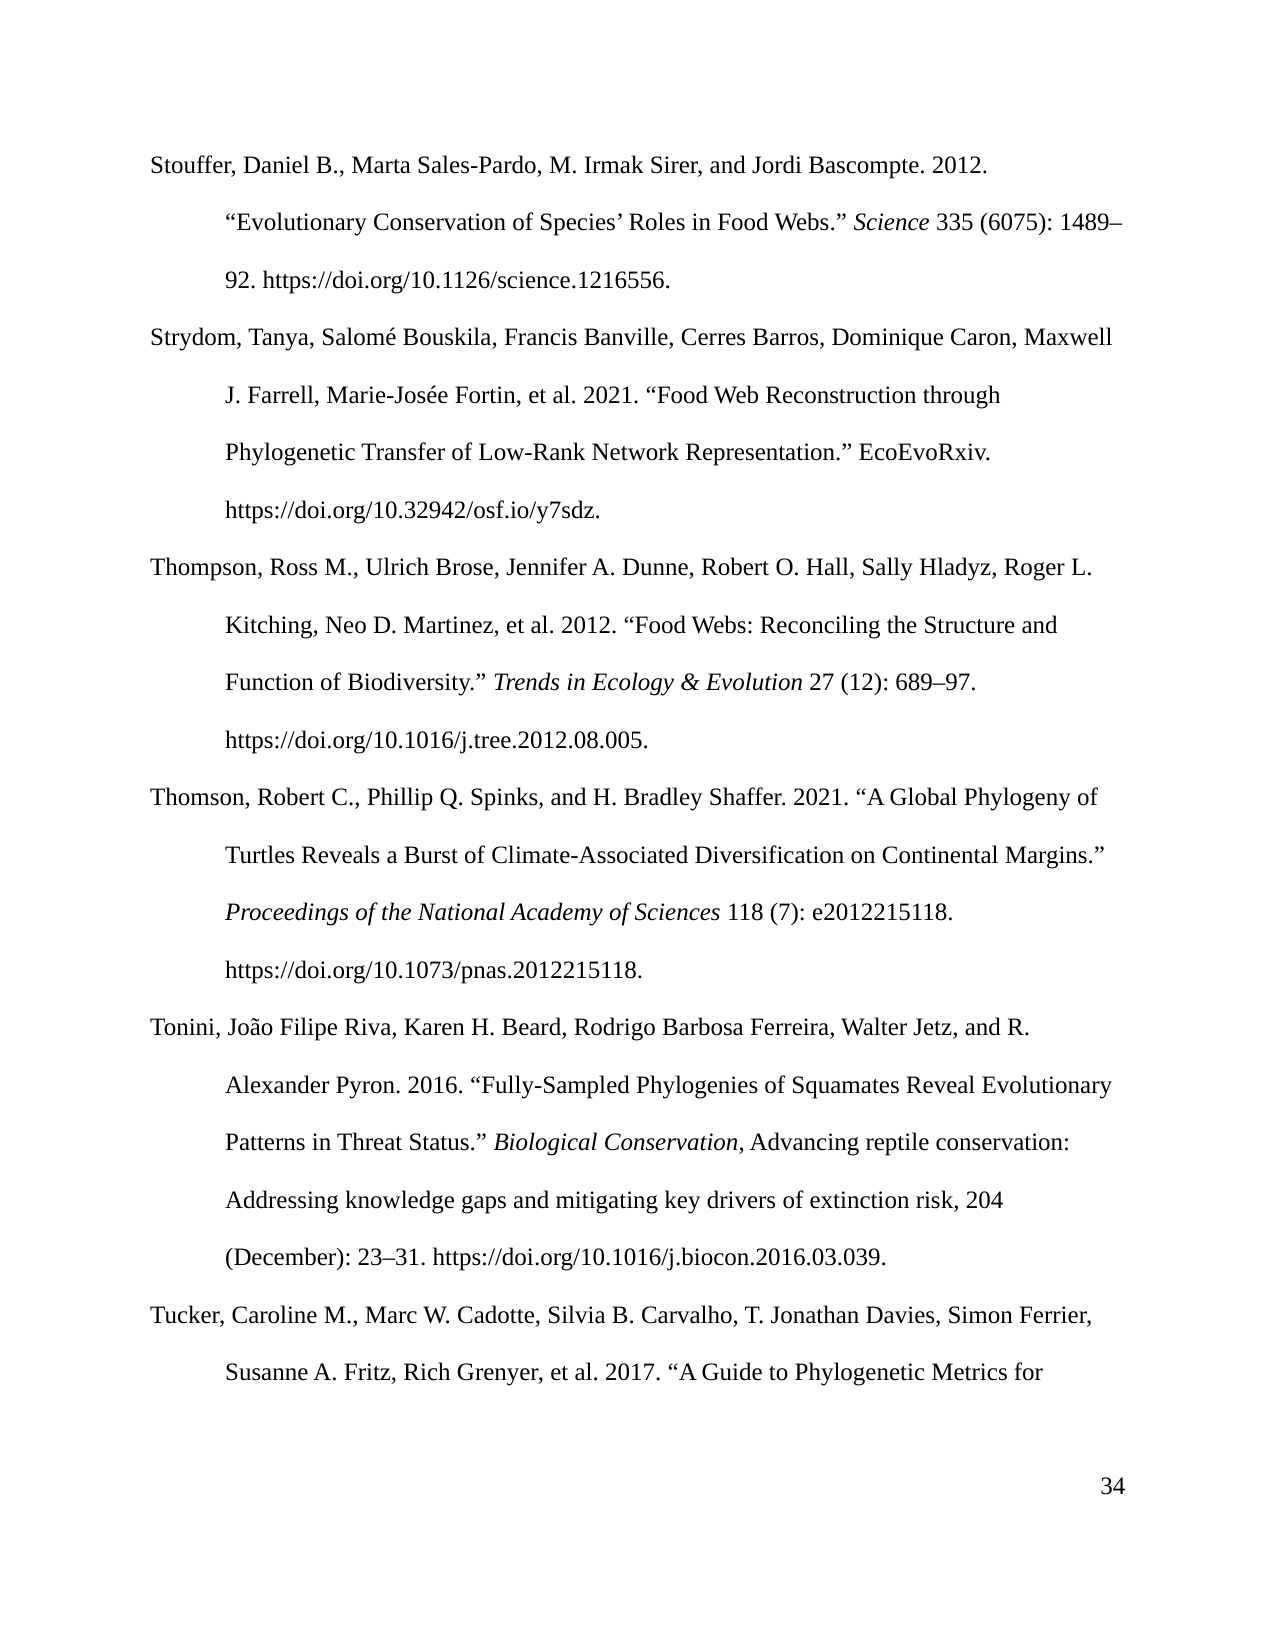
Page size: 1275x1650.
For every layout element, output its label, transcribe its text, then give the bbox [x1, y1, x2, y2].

text Thomson, Robert C., Phillip Q. Spinks, and H. Bradley Shaffer. 2021. “A Global Phylogeny of Turtles Reveals a Burst of Climate-Associated Diversification on Continental Margins.” Proceedings of the National Academy of Sciences 118 (7): e2012215118. https://doi.org/10.1073/pnas.2012215118. [150, 782, 1125, 984]
text Strydom, Tanya, Salomé Bouskila, Francis Banville, Cerres Barros, Dominique Caron, Maxwell J. Farrell, Marie-Josée Fortin, et al. 2021. “Food Web Reconstruction through Phylogenetic Transfer of Low-Rank Network Representation.” EcoEvoRxiv. https://doi.org/10.32942/osf.io/y7sdz. [150, 322, 1125, 524]
text Tucker, Caroline M., Marc W. Cadotte, Silvia B. Carvalho, T. Jonathan Davies, Simon Ferrier, Susanne A. Fritz, Rich Grenyer, et al. 2017. “A Guide to Phylogenetic Metrics for [150, 1300, 1125, 1386]
text Tonini, João Filipe Riva, Karen H. Beard, Rodrigo Barbosa Ferreira, Walter Jetz, and R. Alexander Pyron. 2016. “Fully-Sampled Phylogenies of Squamates Reveal Evolutionary Patterns in Threat Status.” Biological Conservation, Advancing reptile conservation: Addressing knowledge gaps and mitigating key drivers of extinction risk, 204 (December): 23–31. https://doi.org/10.1016/j.biocon.2016.03.039. [150, 1012, 1125, 1271]
text Stouffer, Daniel B., Marta Sales-Pardo, M. Irmak Sirer, and Jordi Bascompte. 2012. “Evolutionary Conservation of Species’ Roles in Food Webs.” Science 335 (6075): 1489–92. https://doi.org/10.1126/science.1216556. [150, 150, 1125, 294]
text Thompson, Ross M., Ulrich Brose, Jennifer A. Dunne, Robert O. Hall, Sally Hladyz, Roger L. Kitching, Neo D. Martinez, et al. 2012. “Food Webs: Reconciling the Structure and Function of Biodiversity.” Trends in Ecology & Evolution 27 (12): 689–97. https://doi.org/10.1016/j.tree.2012.08.005. [150, 552, 1125, 754]
